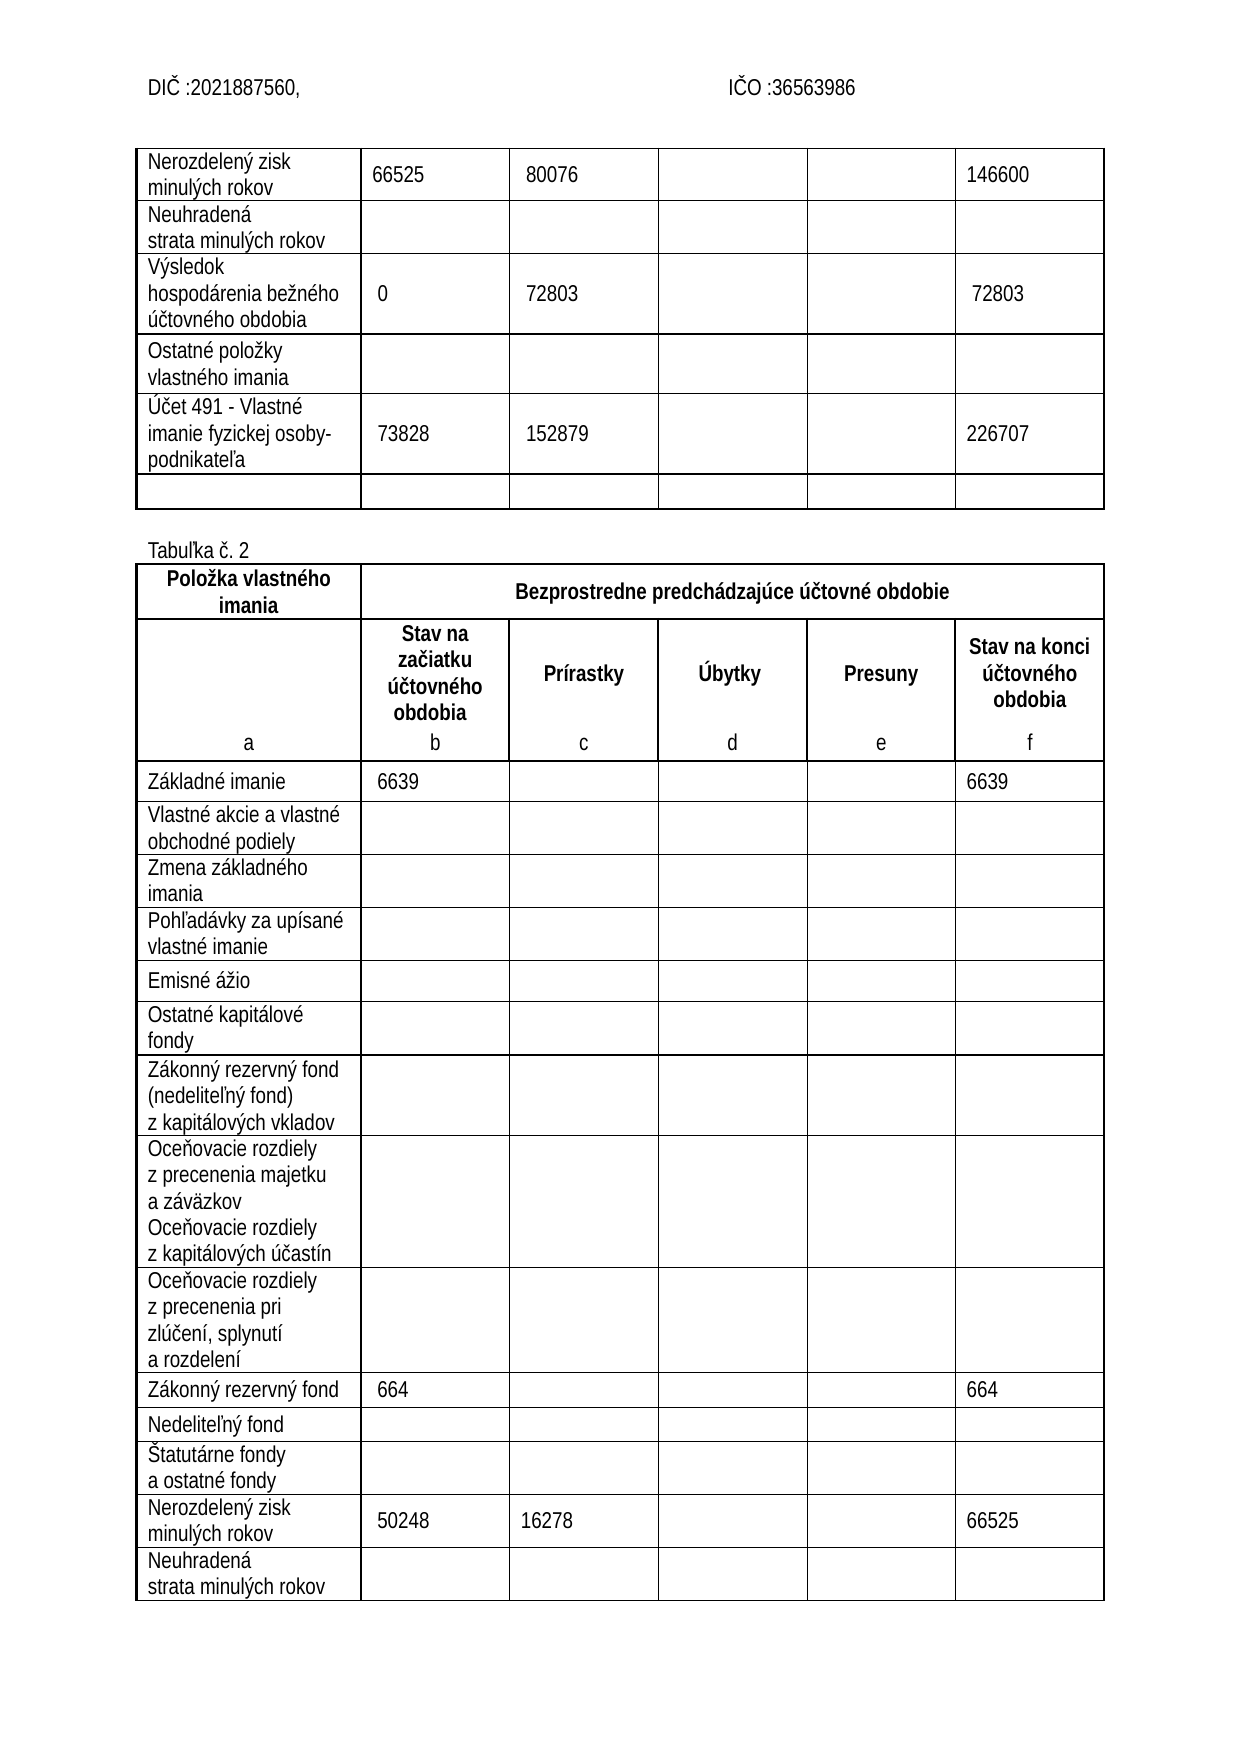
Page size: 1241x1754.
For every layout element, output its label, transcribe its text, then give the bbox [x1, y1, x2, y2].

table_cell [510, 201, 658, 253]
table_cell [808, 149, 955, 200]
table_cell [659, 961, 807, 1001]
table_cell [956, 1214, 1103, 1267]
table_cell [956, 1136, 1103, 1214]
table_cell Účet 491 - Vlastné imanie fyzickej osoby- podnikateľa [138, 394, 360, 472]
table_cell b [362, 725, 508, 760]
table_cell [956, 908, 1103, 959]
table_cell [510, 762, 658, 801]
table_cell Ostatné kapitálové fondy [138, 1002, 360, 1054]
table_cell [659, 1056, 807, 1135]
table_cell Oceňovacie rozdiely z precenenia majetku a záväzkov [138, 1136, 360, 1214]
table_cell Výsledok hospodárenia bežného účtovného obdobia [138, 254, 360, 332]
table_cell [808, 475, 955, 508]
table_cell [362, 1548, 509, 1599]
table_cell [362, 961, 509, 1001]
table_cell [659, 254, 807, 332]
table_cell 664 [956, 1373, 1103, 1407]
table_cell [956, 802, 1103, 854]
table_cell [659, 1442, 807, 1494]
table_cell [956, 1056, 1103, 1135]
table_cell Zákonný rezervný fond [138, 1373, 360, 1407]
table_cell Prírastky [510, 620, 657, 725]
table_cell [362, 1002, 509, 1054]
table_cell [808, 1136, 955, 1214]
table_cell [808, 1548, 955, 1599]
table_cell [956, 855, 1103, 907]
table_cell [808, 1002, 955, 1054]
table_cell [510, 1442, 658, 1494]
table_cell [808, 1214, 955, 1267]
table_cell 152879 [510, 394, 658, 472]
table_header Bezprostredne predchádzajúce účtovné obdobie [362, 565, 1103, 618]
table_cell Oceňovacie rozdiely z kapitálových účastín [138, 1214, 360, 1267]
table_cell Neuhradená strata minulých rokov [138, 201, 360, 253]
table_cell 0 [362, 254, 509, 332]
table_cell [659, 908, 807, 959]
table_cell [510, 961, 658, 1001]
table_cell [510, 855, 658, 907]
table_cell [362, 1442, 509, 1494]
table_cell [362, 908, 509, 959]
table_header Položka vlastného imania [138, 565, 360, 618]
table_cell [659, 802, 807, 854]
table_cell [808, 1268, 955, 1372]
table_cell Neuhradená strata minulých rokov [138, 1548, 360, 1599]
table_cell 50248 [362, 1495, 509, 1547]
table_cell 80076 [510, 149, 658, 200]
table_cell [362, 1214, 509, 1267]
table_cell [659, 475, 807, 508]
table_cell [362, 802, 509, 854]
table_cell [956, 201, 1103, 253]
table_cell Vlastné akcie a vlastné obchodné podiely [138, 802, 360, 854]
table_cell 226707 [956, 394, 1103, 472]
table_cell Štatutárne fondy a ostatné fondy [138, 1442, 360, 1494]
table_cell [808, 802, 955, 854]
table_cell [956, 335, 1103, 393]
table_cell [659, 855, 807, 907]
table_cell [808, 1408, 955, 1441]
table_cell [362, 855, 509, 907]
table_cell [808, 1495, 955, 1547]
table_cell [362, 1408, 509, 1441]
table_cell [956, 961, 1103, 1001]
table_cell 16278 [510, 1495, 658, 1547]
table_cell [362, 1136, 509, 1214]
table_cell [808, 335, 955, 393]
table_cell Nerozdelený zisk minulých rokov [138, 1495, 360, 1547]
table_cell [659, 1214, 807, 1267]
table_cell [510, 908, 658, 959]
table_cell [956, 1548, 1103, 1599]
table_cell Nerozdelený zisk minulých rokov [138, 149, 360, 200]
table_cell Zákonný rezervný fond (nedeliteľný fond) z kapitálových vkladov [138, 1056, 360, 1135]
table_cell [510, 1268, 658, 1372]
table_cell [659, 762, 807, 801]
table_cell [659, 394, 807, 472]
table_cell [659, 149, 807, 200]
table_cell [808, 254, 955, 332]
table_cell [510, 1002, 658, 1054]
table_cell Základné imanie [138, 762, 360, 801]
table_cell Oceňovacie rozdiely z precenenia pri zlúčení, splynutí a rozdelení [138, 1268, 360, 1372]
table_cell [510, 1056, 658, 1135]
table_cell Zmena základného imania [138, 855, 360, 907]
table_cell [808, 1056, 955, 1135]
table_cell [510, 335, 658, 393]
text Tabuľka č. 2 [148, 537, 1093, 563]
table_cell 146600 [956, 149, 1103, 200]
table_cell [510, 1373, 658, 1407]
table_cell Nedeliteľný fond [138, 1408, 360, 1441]
table_cell [510, 475, 658, 508]
table_cell Presuny [808, 620, 954, 725]
table_cell [362, 201, 509, 253]
table_cell [808, 961, 955, 1001]
table_cell [659, 1268, 807, 1372]
table_cell [362, 1056, 509, 1135]
table_cell Úbytky [659, 620, 806, 725]
table_cell [659, 1002, 807, 1054]
table_cell [510, 1136, 658, 1214]
table_cell [659, 1495, 807, 1547]
table_cell d [659, 725, 806, 760]
table_cell [510, 1214, 658, 1267]
table_cell 664 [362, 1373, 509, 1407]
table_cell a [138, 725, 360, 760]
table_cell [659, 335, 807, 393]
table_cell Ostatné položky vlastného imania [138, 335, 360, 393]
table_cell e [808, 725, 954, 760]
table_cell [956, 1408, 1103, 1441]
table_cell Stav na konci účtovného obdobia [956, 620, 1103, 725]
table_cell [659, 1548, 807, 1599]
table_cell 6639 [362, 762, 509, 801]
table_cell 66525 [362, 149, 509, 200]
table_cell [362, 1268, 509, 1372]
table_cell f [956, 725, 1103, 760]
table_cell c [510, 725, 657, 760]
table_cell [808, 201, 955, 253]
table_cell Pohľadávky za upísané vlastné imanie [138, 908, 360, 959]
table_cell [510, 1548, 658, 1599]
table_cell [138, 620, 360, 725]
table_cell [956, 1002, 1103, 1054]
table_cell [510, 802, 658, 854]
table_cell Emisné ážio [138, 961, 360, 1001]
table_cell [956, 1268, 1103, 1372]
table_cell [362, 475, 509, 508]
table_cell 6639 [956, 762, 1103, 801]
table_cell [659, 1408, 807, 1441]
table_cell Stav na začiatku účtovného obdobia [362, 620, 508, 725]
table_cell 73828 [362, 394, 509, 472]
table_cell [808, 394, 955, 472]
table_cell [956, 475, 1103, 508]
table_cell [956, 1442, 1103, 1494]
table_cell 72803 [956, 254, 1103, 332]
table_cell [659, 201, 807, 253]
table_cell [138, 475, 360, 508]
table_cell [659, 1373, 807, 1407]
table_cell [510, 1408, 658, 1441]
table_cell [808, 1373, 955, 1407]
table_cell [808, 908, 955, 959]
table_cell [808, 762, 955, 801]
table_cell [659, 1136, 807, 1214]
table_cell [808, 1442, 955, 1494]
table_cell 72803 [510, 254, 658, 332]
table_cell 66525 [956, 1495, 1103, 1547]
table_cell [362, 335, 509, 393]
table_cell [808, 855, 955, 907]
